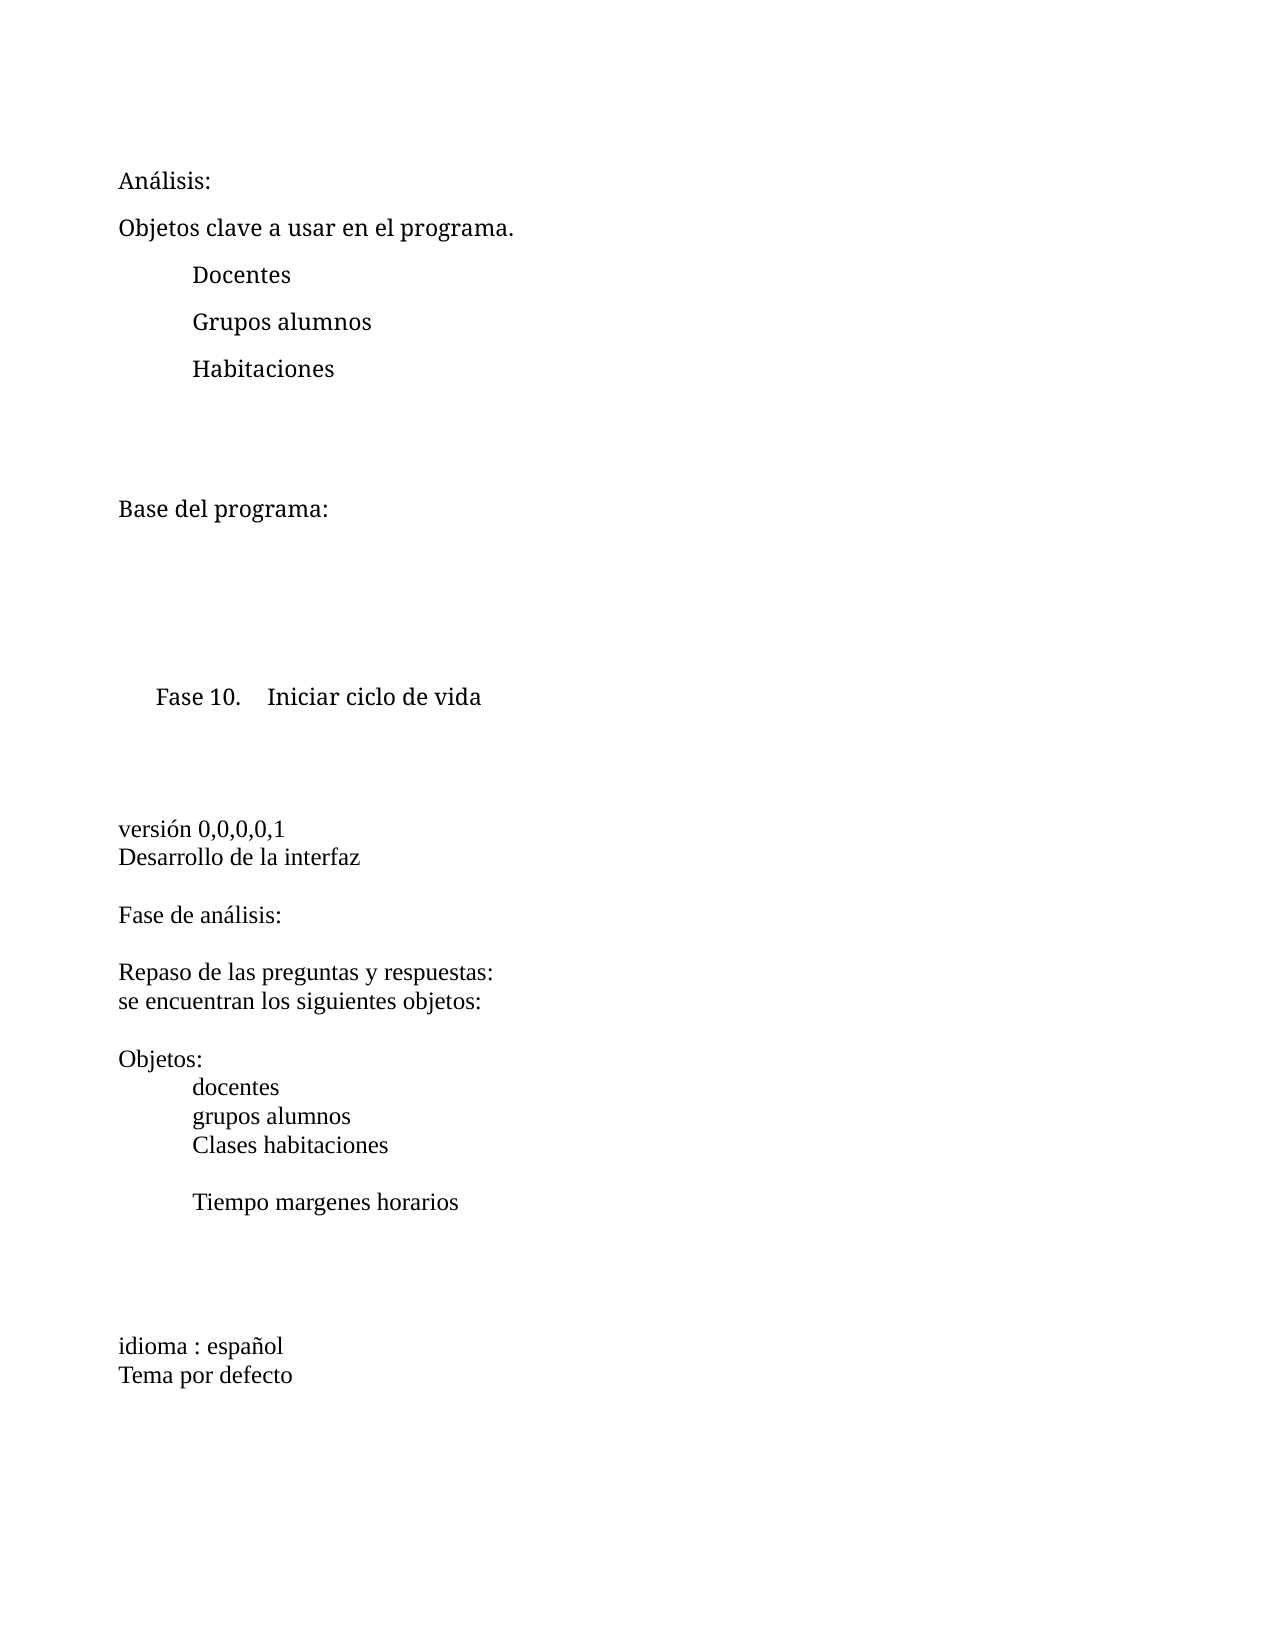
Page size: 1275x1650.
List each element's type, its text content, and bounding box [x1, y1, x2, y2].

text Habitaciones [118, 352, 1157, 384]
text versión 0,0,0,0,1 [118, 814, 1157, 842]
text Repaso de las preguntas y respuestas: [118, 957, 1157, 986]
text Desarrollo de la interfaz [118, 842, 1157, 871]
text Objetos: [118, 1044, 1157, 1072]
text Objetos clave a usar en el programa. [118, 212, 1157, 243]
text Clases habitaciones [118, 1130, 1157, 1159]
list Iniciar ciclo de vida [156, 681, 1157, 712]
text se encuentran los siguientes objetos: [118, 986, 1157, 1015]
text grupos alumnos [118, 1101, 1157, 1130]
text Tiempo margenes horarios [118, 1187, 1157, 1216]
text Tema por defecto [118, 1360, 1157, 1389]
text Grupos alumnos [118, 306, 1157, 337]
text idioma : español [118, 1331, 1157, 1360]
text Fase de análisis: [118, 900, 1157, 929]
text Análisis: [118, 165, 1157, 196]
text Docentes [118, 259, 1157, 290]
text Base del programa: [118, 493, 1157, 524]
text docentes [118, 1072, 1157, 1101]
